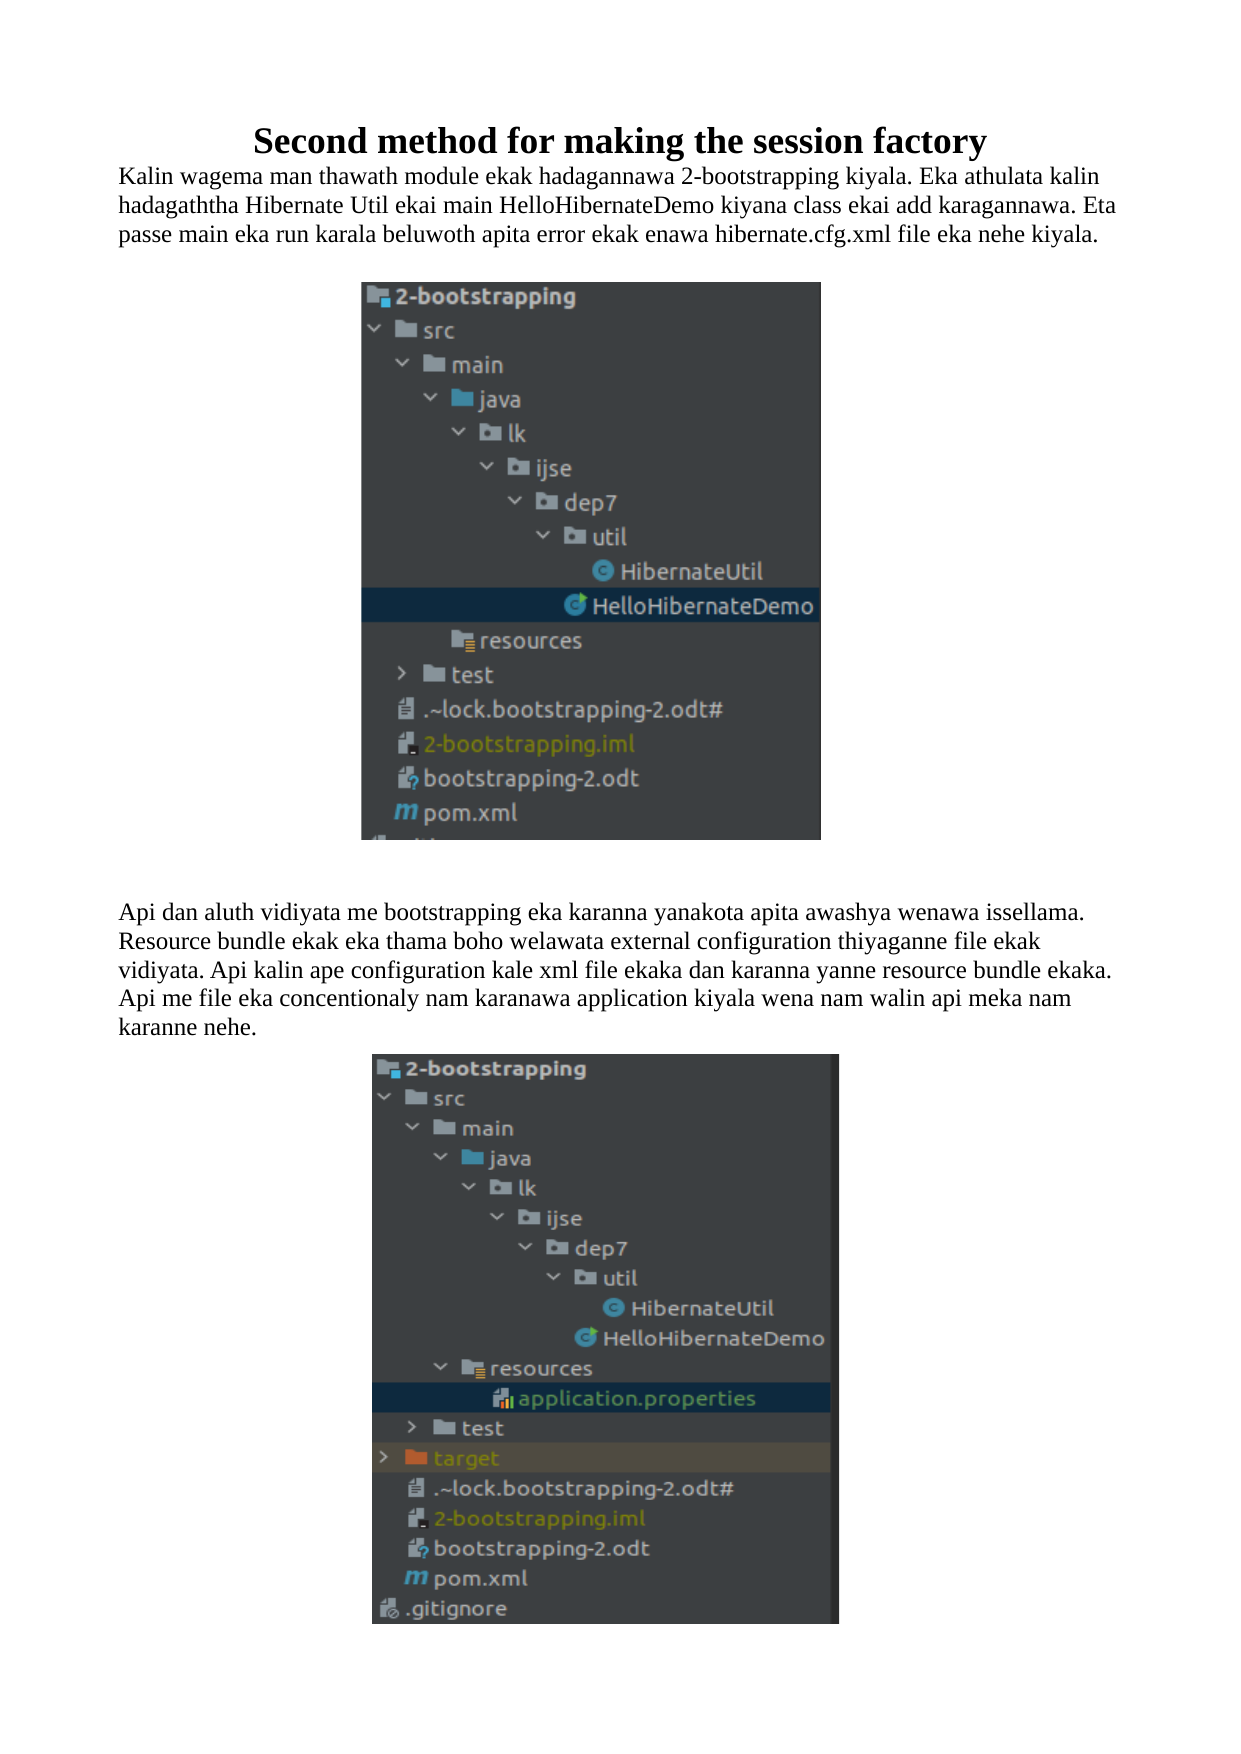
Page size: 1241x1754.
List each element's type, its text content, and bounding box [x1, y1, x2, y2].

text Second method for making the session factory [118, 118, 1122, 161]
picture [372, 1054, 840, 1624]
text Kalin wagema man thawath module ekak hadagannawa 2-bootstrapping kiyala. Eka athulata kalin hadagaththa Hibernate Util ekai main HelloHibernateDemo kiyana class ekai add karagannawa. Eta passe main eka run karala beluwoth apita error ekak enawa hibernate.cfg.xml file eka nehe kiyala. [118, 161, 1122, 247]
picture [361, 282, 821, 840]
text Api dan aluth vidiyata me bootstrapping eka karanna yanakota apita awashya wenawa issellama. Resource bundle ekak eka thama boho welawata external configuration thiyaganne file ekak vidiyata. Api kalin ape configuration kale xml file ekaka dan karanna yanne resource bundle ekaka. Api me file eka concentionaly nam karanawa application kiyala wena nam walin api meka nam karanne nehe. [118, 897, 1122, 1041]
